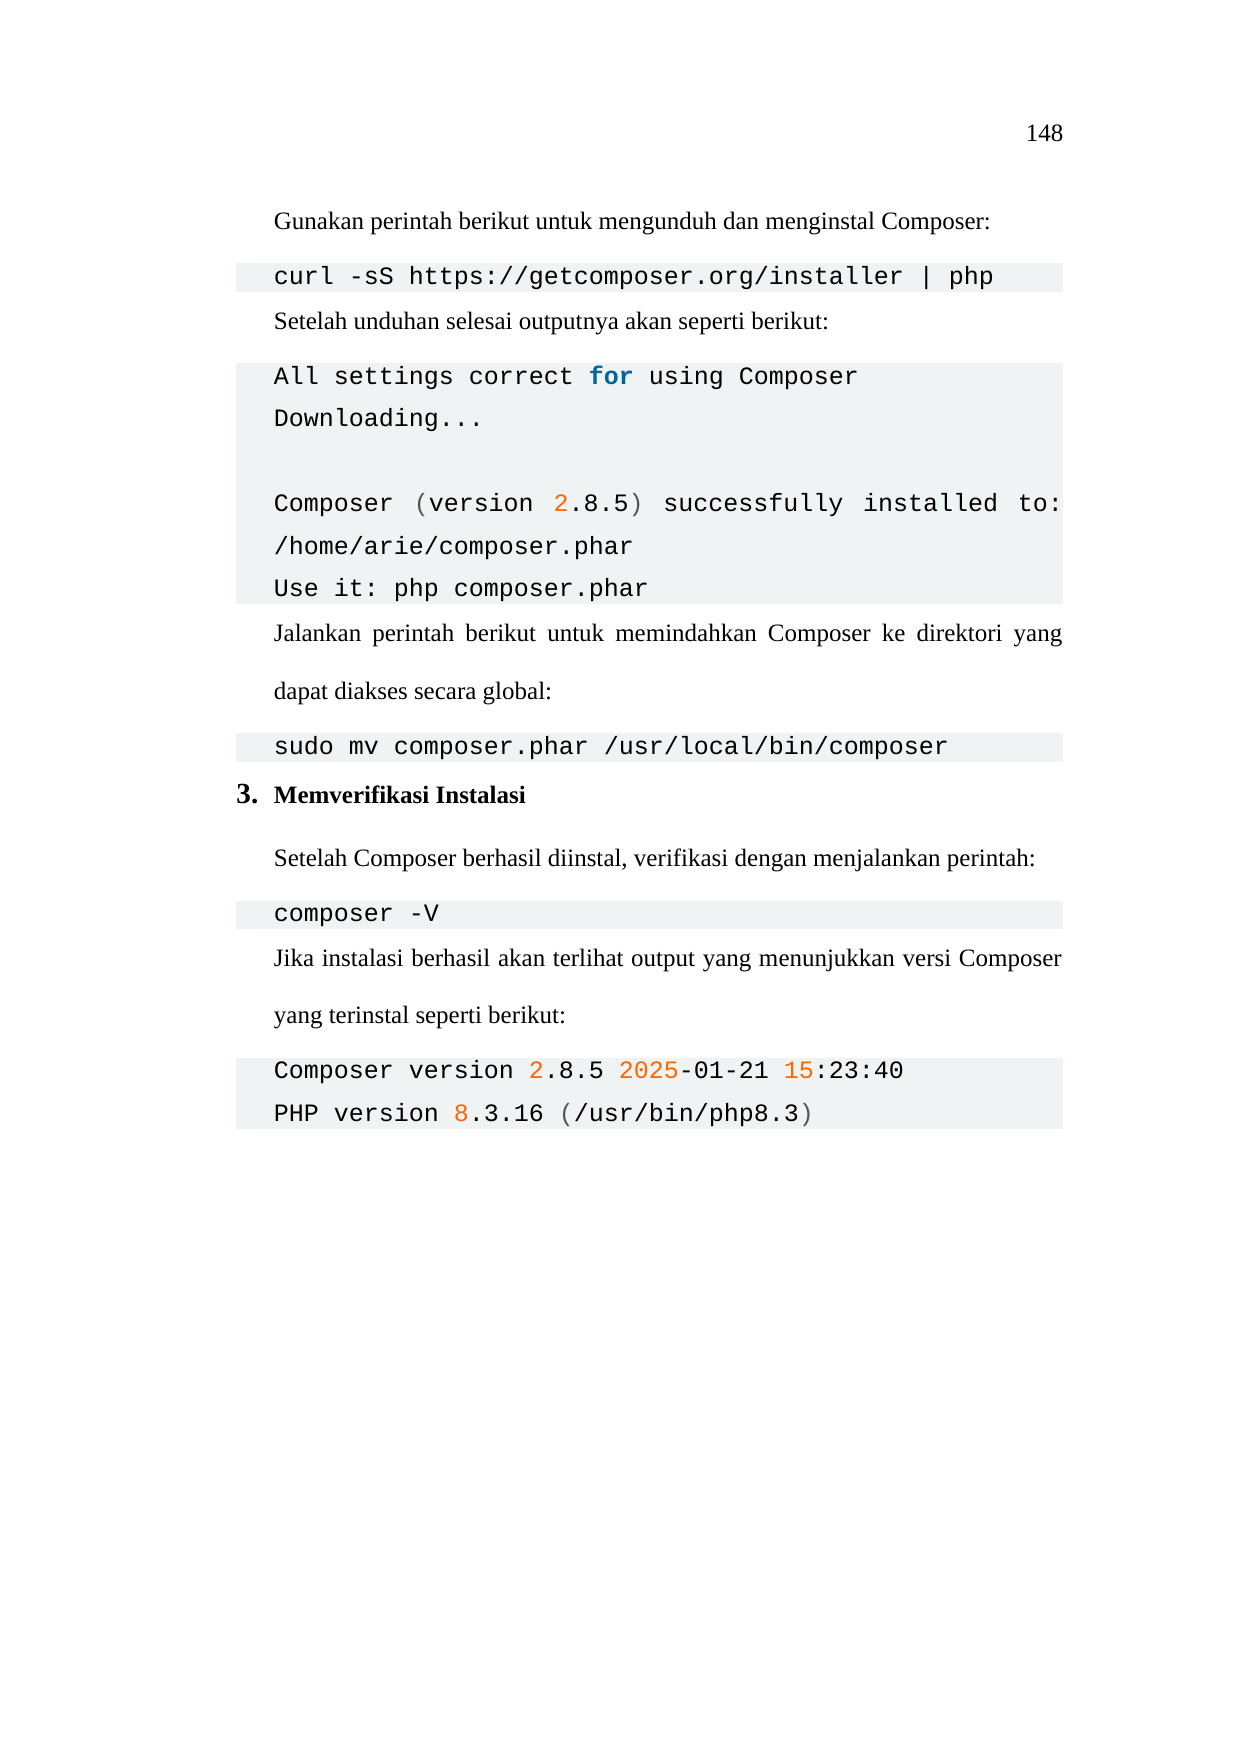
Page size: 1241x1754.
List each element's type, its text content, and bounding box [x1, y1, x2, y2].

list Gunakan perintah berikut untuk mengunduh dan menginstal Composer: [236, 206, 1063, 235]
list Setelah unduhan selesai outputnya akan seperti berikut: [236, 306, 1063, 335]
list Composer version 2.8.5 2025-01-21 15:23:40 [236, 1058, 1063, 1086]
list Memverifikasi Instalasi [236, 776, 1063, 809]
list PHP version 8.3.16 (/usr/bin/php8.3) [236, 1101, 1063, 1129]
list Composer (version 2.8.5) successfully installed to: /home/arie/composer.phar [236, 491, 1063, 562]
list Use it: php composer.phar [236, 576, 1063, 604]
list Jika instalasi berhasil akan terlihat output yang menunjukkan versi Composer yang terinstal seperti berikut: [236, 943, 1063, 1029]
list sudo mv composer.phar /usr/local/bin/composer [236, 733, 1063, 762]
list composer -V [236, 901, 1063, 929]
list Setelah Composer berhasil diinstal, verifikasi dengan menjalankan perintah: [236, 843, 1063, 872]
list Downloading... [236, 406, 1063, 434]
list Jalankan perintah berikut untuk memindahkan Composer ke direktori yang dapat diakses secara global: [236, 618, 1063, 705]
list curl -sS https://getcomposer.org/installer | php [236, 263, 1063, 292]
list All settings correct for using Composer [236, 363, 1063, 392]
